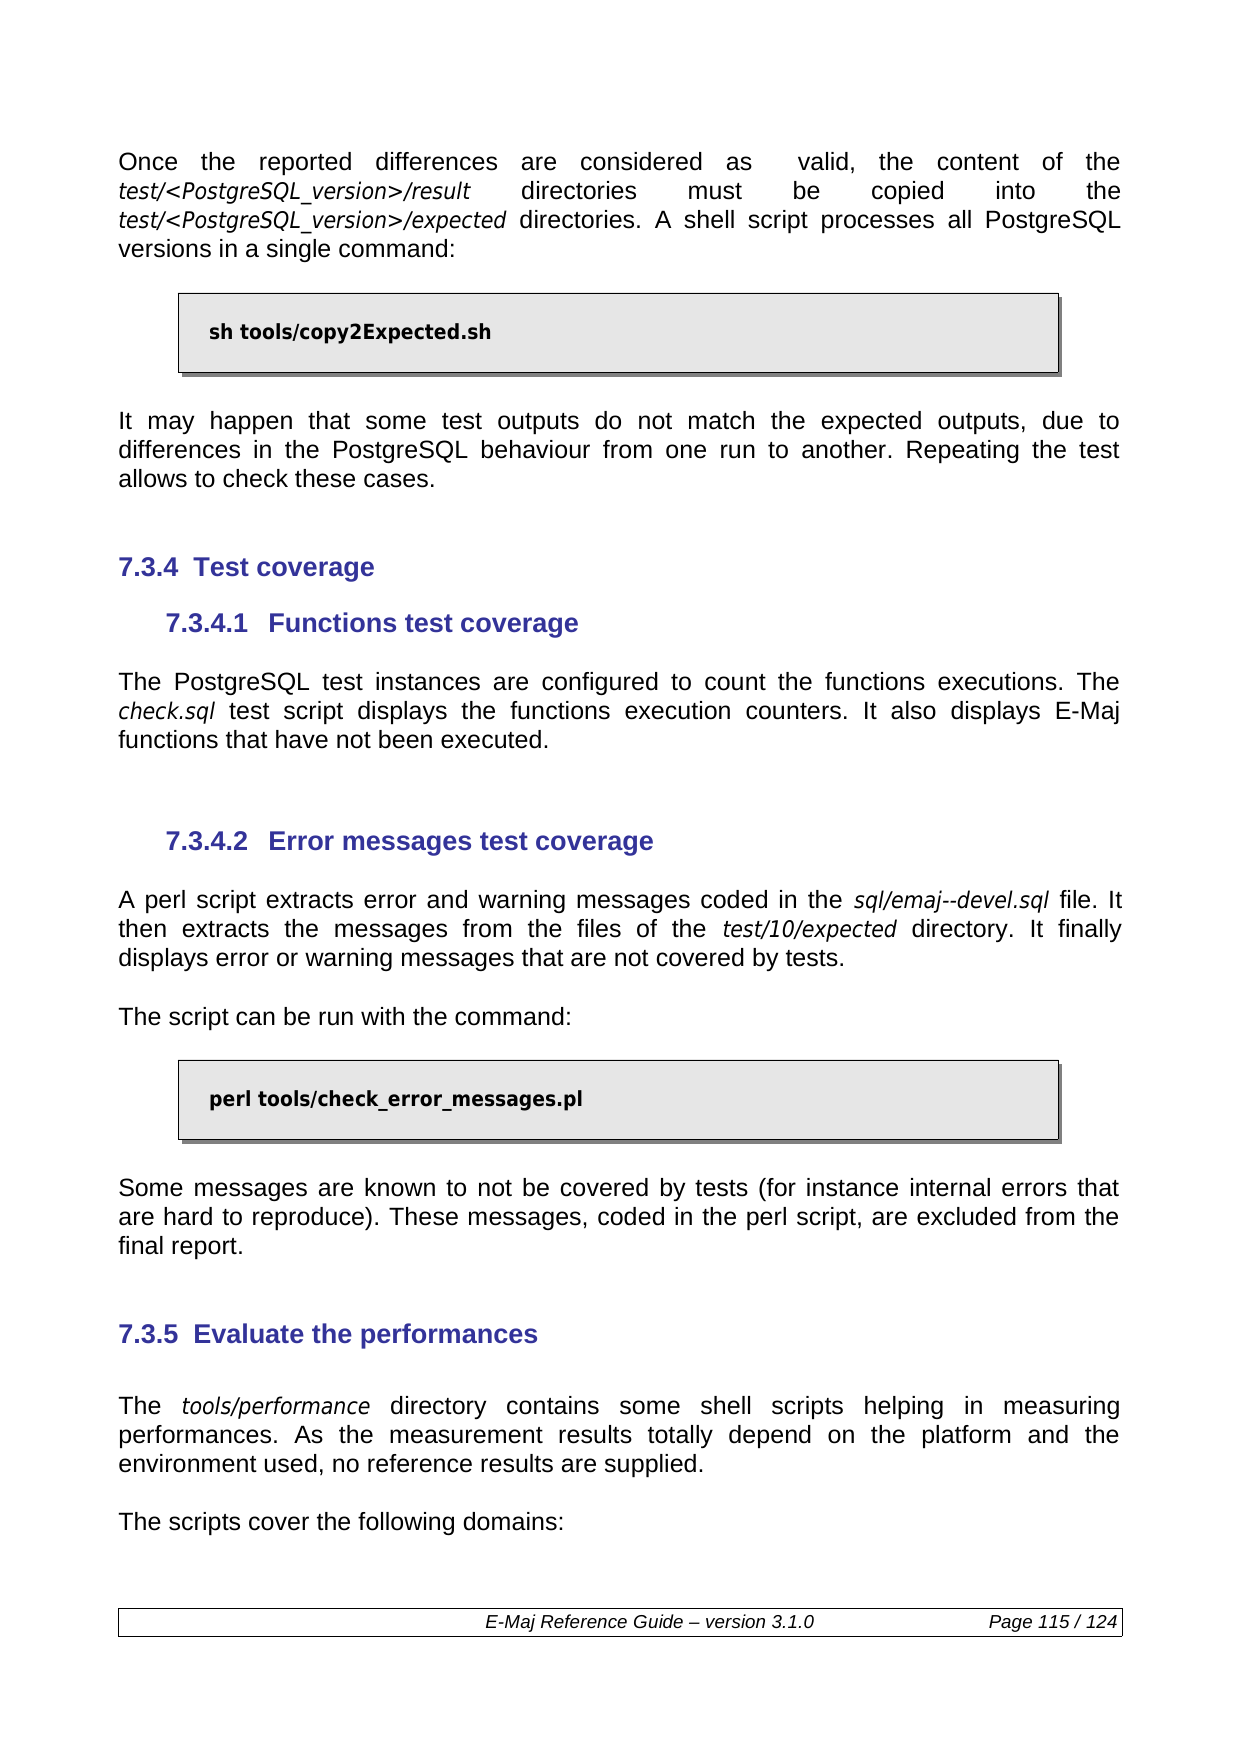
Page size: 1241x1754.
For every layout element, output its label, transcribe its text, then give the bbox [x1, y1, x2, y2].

text The scripts cover the following domains: [118, 1507, 1122, 1536]
text sh tools/copy2Expected.sh [179, 317, 1058, 341]
subtitle Error messages test coverage [165, 825, 1122, 856]
text perl tools/check_error_messages.pl [179, 1084, 1058, 1108]
text The PostgreSQL test instances are configured to count the functions executions. The check.sql test script displays the functions execution counters. It also displays E-Maj functions that have not been executed. [118, 667, 1122, 754]
subtitle Evaluate the performances [118, 1318, 1122, 1349]
text It may happen that some test outputs do not match the expected outputs, due to differences in the PostgreSQL behaviour from one run to another. Repeating the test allows to check these cases. [118, 406, 1122, 493]
subtitle Test coverage [118, 551, 1122, 582]
text A perl script extracts error and warning messages coded in the sql/emaj--devel.sql file. It then extracts the messages from the files of the test/10/expected directory. It finally displays error or warning messages that are not covered by tests. [118, 885, 1122, 972]
text The script can be run with the command: [118, 1001, 1122, 1030]
subtitle Functions test coverage [165, 607, 1122, 638]
text Some messages are known to not be covered by tests (for instance internal errors that are hard to reproduce). These messages, coded in the perl script, are excluded from the final report. [118, 1173, 1122, 1260]
text Once the reported differences are considered as valid, the content of the test/<PostgreSQL_version>/result directories must be copied into the test/<PostgreSQL_version>/expected directories. A shell script processes all PostgreSQL versions in a single command: [118, 147, 1122, 263]
text The tools/performance directory contains some shell scripts helping in measuring performances. As the measurement results totally depend on the platform and the environment used, no reference results are supplied. [118, 1391, 1122, 1478]
